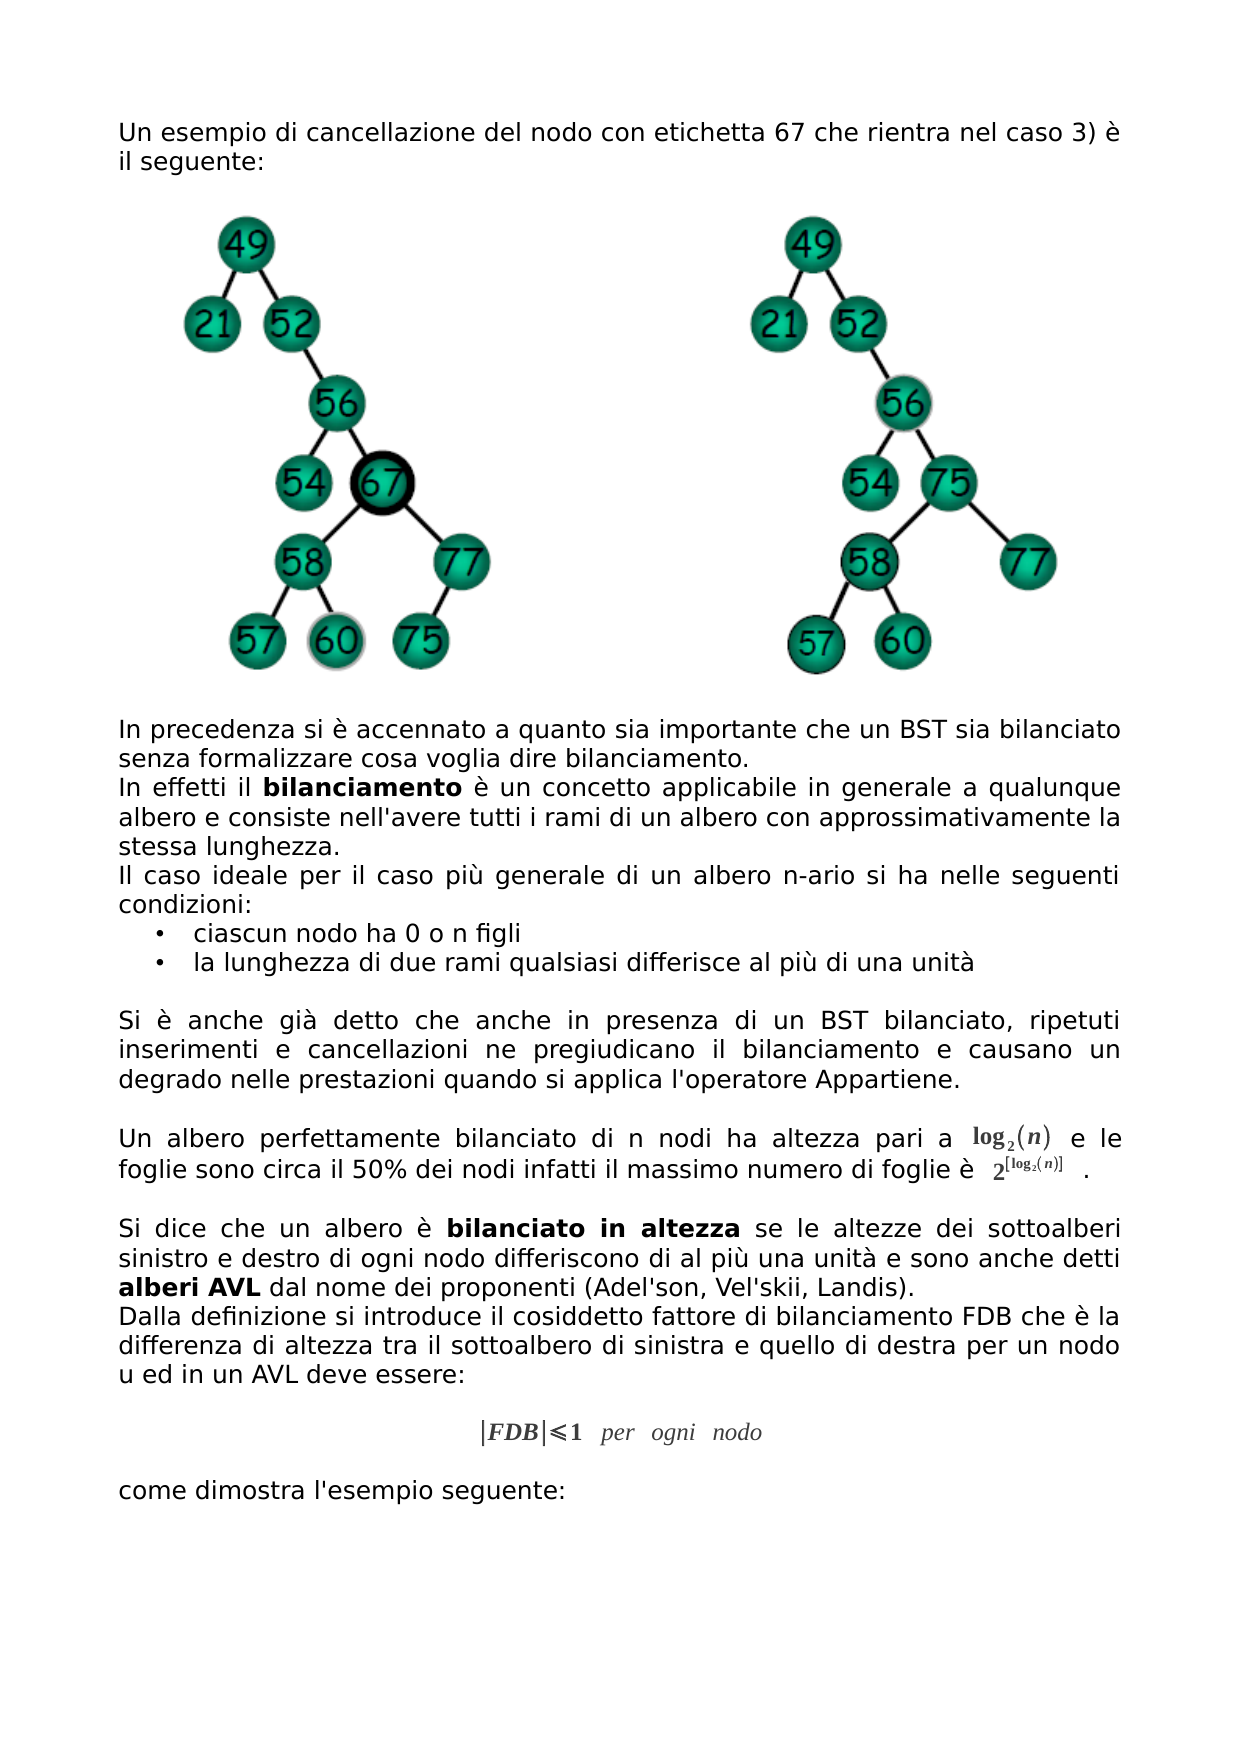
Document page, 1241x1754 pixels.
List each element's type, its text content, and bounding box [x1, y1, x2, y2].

text Il caso ideale per il caso più generale di un albero n-ario si ha nelle seguenti condizioni: [118, 861, 1122, 919]
text In precedenza si è accennato a quanto sia importante che un BST sia bilanciato senza formalizzare cosa voglia dire bilanciamento. [118, 715, 1122, 774]
picture [168, 205, 1072, 687]
text Un esempio di cancellazione del nodo con etichetta 67 che rientra nel caso 3) è il seguente: [118, 118, 1122, 176]
list ciascun nodo ha 0 o n figli [156, 919, 1122, 949]
text Si dice che un albero è bilanciato in altezza se le altezze dei sottoalberi sinistro e destro di ogni nodo differiscono di al più una unità e sono anche detti alberi AVL dal nome dei proponenti (Adel'son, Vel'skii, Landis). [118, 1214, 1122, 1302]
list la lunghezza di due rami qualsiasi differisce al più di una unità [156, 949, 1122, 978]
text Dalla definizione si introduce il cosiddetto fattore di bilanciamento FDB che è la differenza di altezza tra il sottoalbero di sinistra e quello di destra per un nodo u ed in un AVL deve essere: [118, 1302, 1122, 1389]
text Si è anche già detto che anche in presenza di un BST bilanciato, ripetuti inserimenti e cancellazioni ne pregiudicano il bilanciamento e causano un degrado nelle prestazioni quando si applica l'operatore Appartiene. [118, 1007, 1122, 1094]
text In effetti il bilanciamento è un concetto applicabile in generale a qualunque albero e consiste nell'avere tutti i rami di un albero con approssimativamente la stessa lunghezza. [118, 774, 1122, 861]
text come dimostra l'esempio seguente: [118, 1476, 1122, 1505]
text Un albero perfettamente bilanciato di n nodi ha altezza pari ae le foglie sono circa il 50% dei nodi infatti il massimo numero di foglie è. [118, 1123, 1122, 1186]
